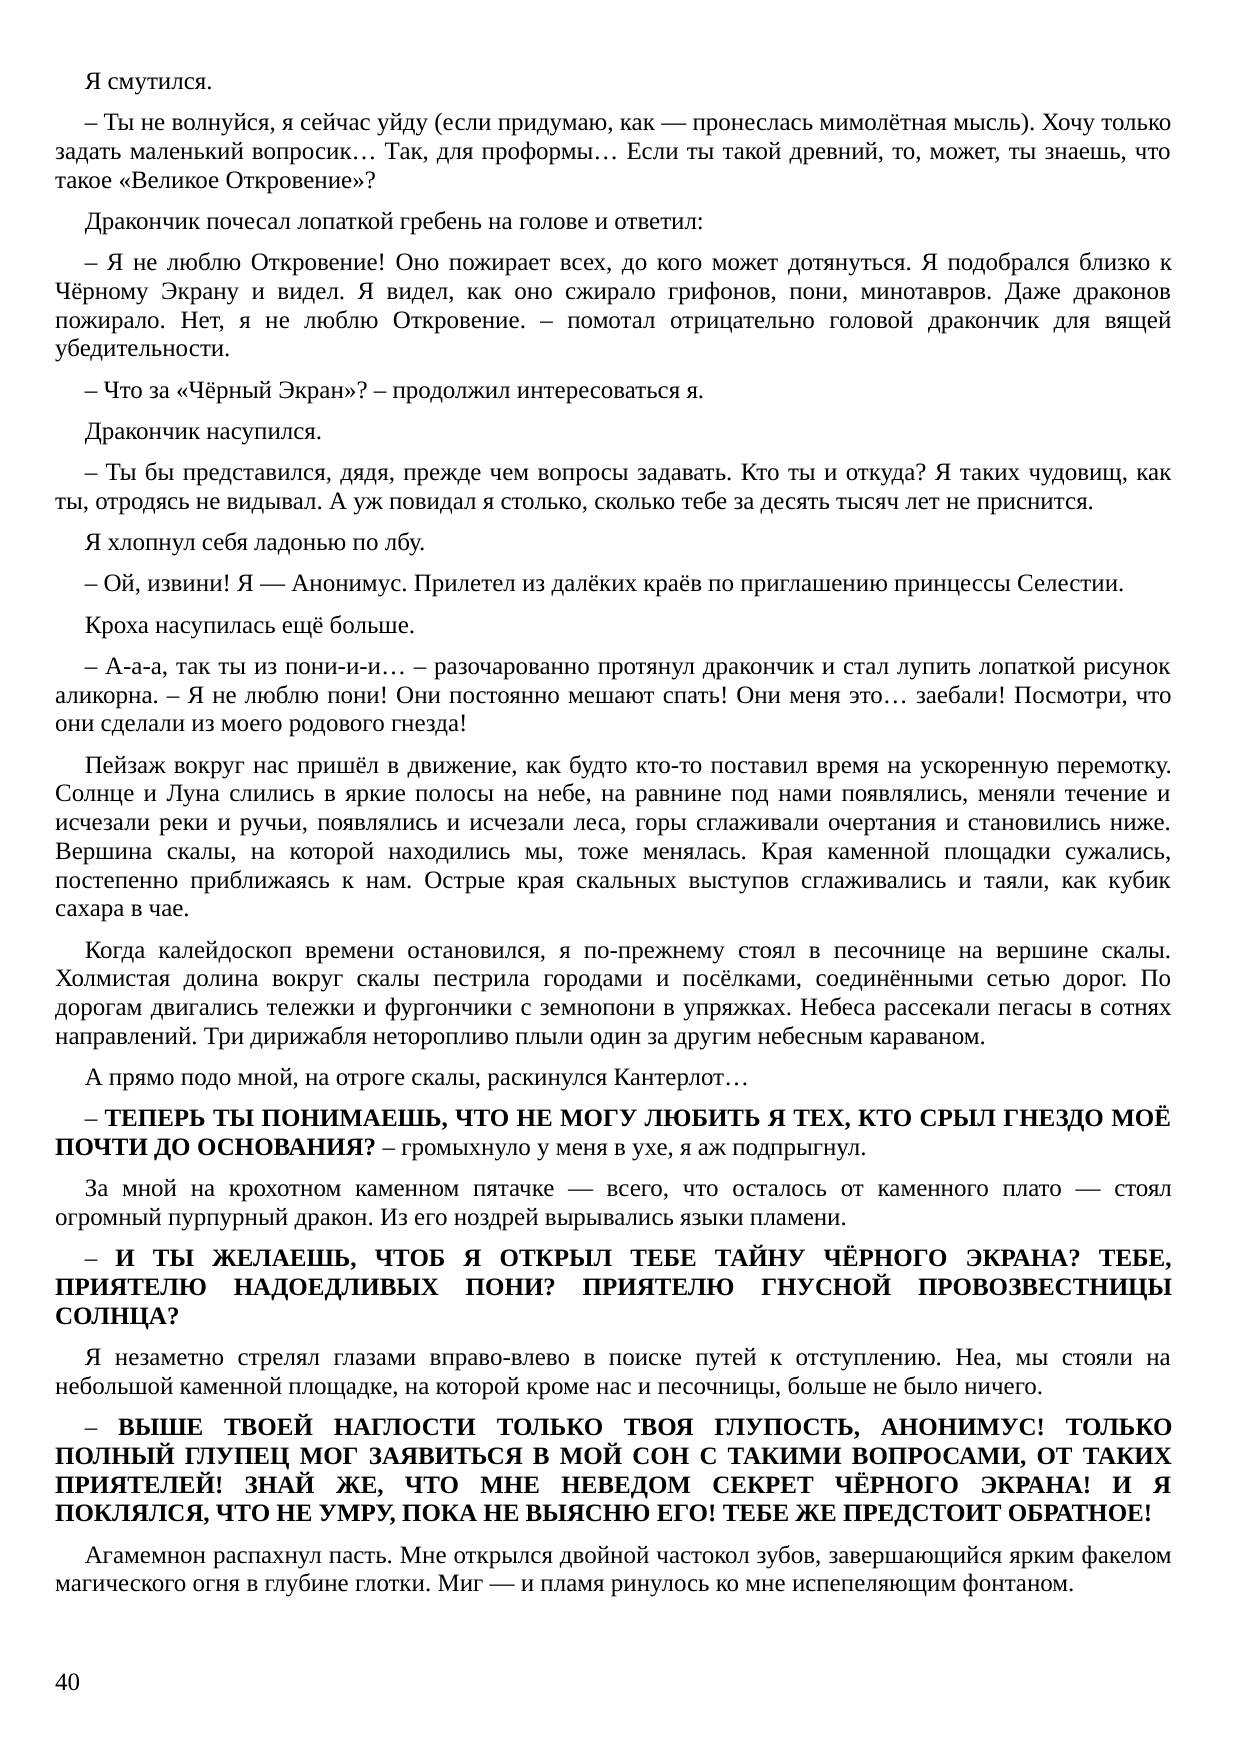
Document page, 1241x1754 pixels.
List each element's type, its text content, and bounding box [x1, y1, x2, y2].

text Я смутился. [55, 66, 1173, 95]
text Агамемнон распахнул пасть. Мне открылся двойной частокол зубов, завершающийся ярким факелом магического огня в глубине глотки. Миг — и пламя ринулось ко мне испепеляющим фонтаном. [55, 1540, 1173, 1597]
text Кроха насупилась ещё больше. [55, 610, 1173, 638]
text – ВЫШЕ ТВОЕЙ НАГЛОСТИ ТОЛЬКО ТВОЯ ГЛУПОСТЬ, АНОНИМУС! ТОЛЬКО ПОЛНЫЙ ГЛУПЕЦ МОГ ЗАЯВИТЬСЯ В МОЙ СОН С ТАКИМИ ВОПРОСАМИ, ОТ ТАКИХ ПРИЯТЕЛЕЙ! ЗНАЙ ЖЕ, ЧТО МНЕ НЕВЕДОМ СЕКРЕТ ЧЁРНОГО ЭКРАНА! И Я ПОКЛЯЛСЯ, ЧТО НЕ УМРУ, ПОКА НЕ ВЫЯСНЮ ЕГО! ТЕБЕ ЖЕ ПРЕДСТОИТ ОБРАТНОЕ! [55, 1412, 1173, 1527]
text – Ты бы представился, дядя, прежде чем вопросы задавать. Кто ты и откуда? Я таких чудовищ, как ты, отродясь не видывал. А уж повидал я столько, сколько тебе за десять тысяч лет не приснится. [55, 457, 1173, 515]
text А прямо подо мной, на отроге скалы, раскинулся Кантерлот… [55, 1062, 1173, 1091]
text Дракончик почесал лопаткой гребень на голове и ответил: [55, 206, 1173, 235]
text Когда калейдоскоп времени остановился, я по-прежнему стоял в песочнице на вершине скалы. Холмистая долина вокруг скалы пестрила городами и посёлками, соединёнными сетью дорог. По дорогам двигались тележки и фургончики с земнопони в упряжках. Небеса рассекали пегасы в сотнях направлений. Три дирижабля неторопливо плыли один за другим небесным караваном. [55, 935, 1173, 1050]
text Дракончик насупился. [55, 416, 1173, 445]
text – ТЕПЕРЬ ТЫ ПОНИМАЕШЬ, ЧТО НЕ МОГУ ЛЮБИТЬ Я ТЕХ, КТО СРЫЛ ГНЕЗДО МОЁ ПОЧТИ ДО ОСНОВАНИЯ? – громыхнуло у меня в ухе, я аж подпрыгнул. [55, 1103, 1173, 1161]
text Пейзаж вокруг нас пришёл в движение, как будто кто-то поставил время на ускоренную перемотку. Солнце и Луна слились в яркие полосы на небе, на равнине под нами появлялись, меняли течение и исчезали реки и ручьи, появлялись и исчезали леса, горы сглаживали очертания и становились ниже. Вершина скалы, на которой находились мы, тоже менялась. Края каменной площадки сужались, постепенно приближаясь к нам. Острые края скальных выступов сглаживались и таяли, как кубик сахара в чае. [55, 750, 1173, 922]
text За мной на крохотном каменном пятачке — всего, что осталось от каменного плато — стоял огромный пурпурный дракон. Из его ноздрей вырывались языки пламени. [55, 1173, 1173, 1231]
text – Ой, извини! Я — Анонимус. Прилетел из далёких краёв по приглашению принцессы Селестии. [55, 568, 1173, 597]
text – Я не люблю Откровение! Оно пожирает всех, до кого может дотянуться. Я подобрался близко к Чёрному Экрану и видел. Я видел, как оно сжирало грифонов, пони, минотавров. Даже драконов пожирало. Нет, я не люблю Откровение. – помотал отрицательно головой дракончик для вящей убедительности. [55, 247, 1173, 362]
text Я незаметно стрелял глазами вправо-влево в поиске путей к отступлению. Неа, мы стояли на небольшой каменной площадке, на которой кроме нас и песочницы, больше не было ничего. [55, 1342, 1173, 1400]
text Я хлопнул себя ладонью по лбу. [55, 527, 1173, 556]
text – Ты не волнуйся, я сейчас уйду (если придумаю, как — пронеслась мимолётная мысль). Хочу только задать маленький вопросик… Так, для проформы… Если ты такой древний, то, может, ты знаешь, что такое «Великое Откровение»? [55, 107, 1173, 193]
text – И ТЫ ЖЕЛАЕШЬ, ЧТОБ Я ОТКРЫЛ ТЕБЕ ТАЙНУ ЧЁРНОГО ЭКРАНА? ТЕБЕ, ПРИЯТЕЛЮ НАДОЕДЛИВЫХ ПОНИ? ПРИЯТЕЛЮ ГНУСНОЙ ПРОВОЗВЕСТНИЦЫ СОЛНЦА? [55, 1243, 1173, 1330]
text – Что за «Чёрный Экран»? – продолжил интересоваться я. [55, 375, 1173, 403]
text – А-а-а, так ты из пони-и-и… – разочарованно протянул дракончик и стал лупить лопаткой рисунок аликорна. – Я не люблю пони! Они постоянно мешают спать! Они меня это… заебали! Посмотри, что они сделали из моего родового гнезда! [55, 651, 1173, 737]
